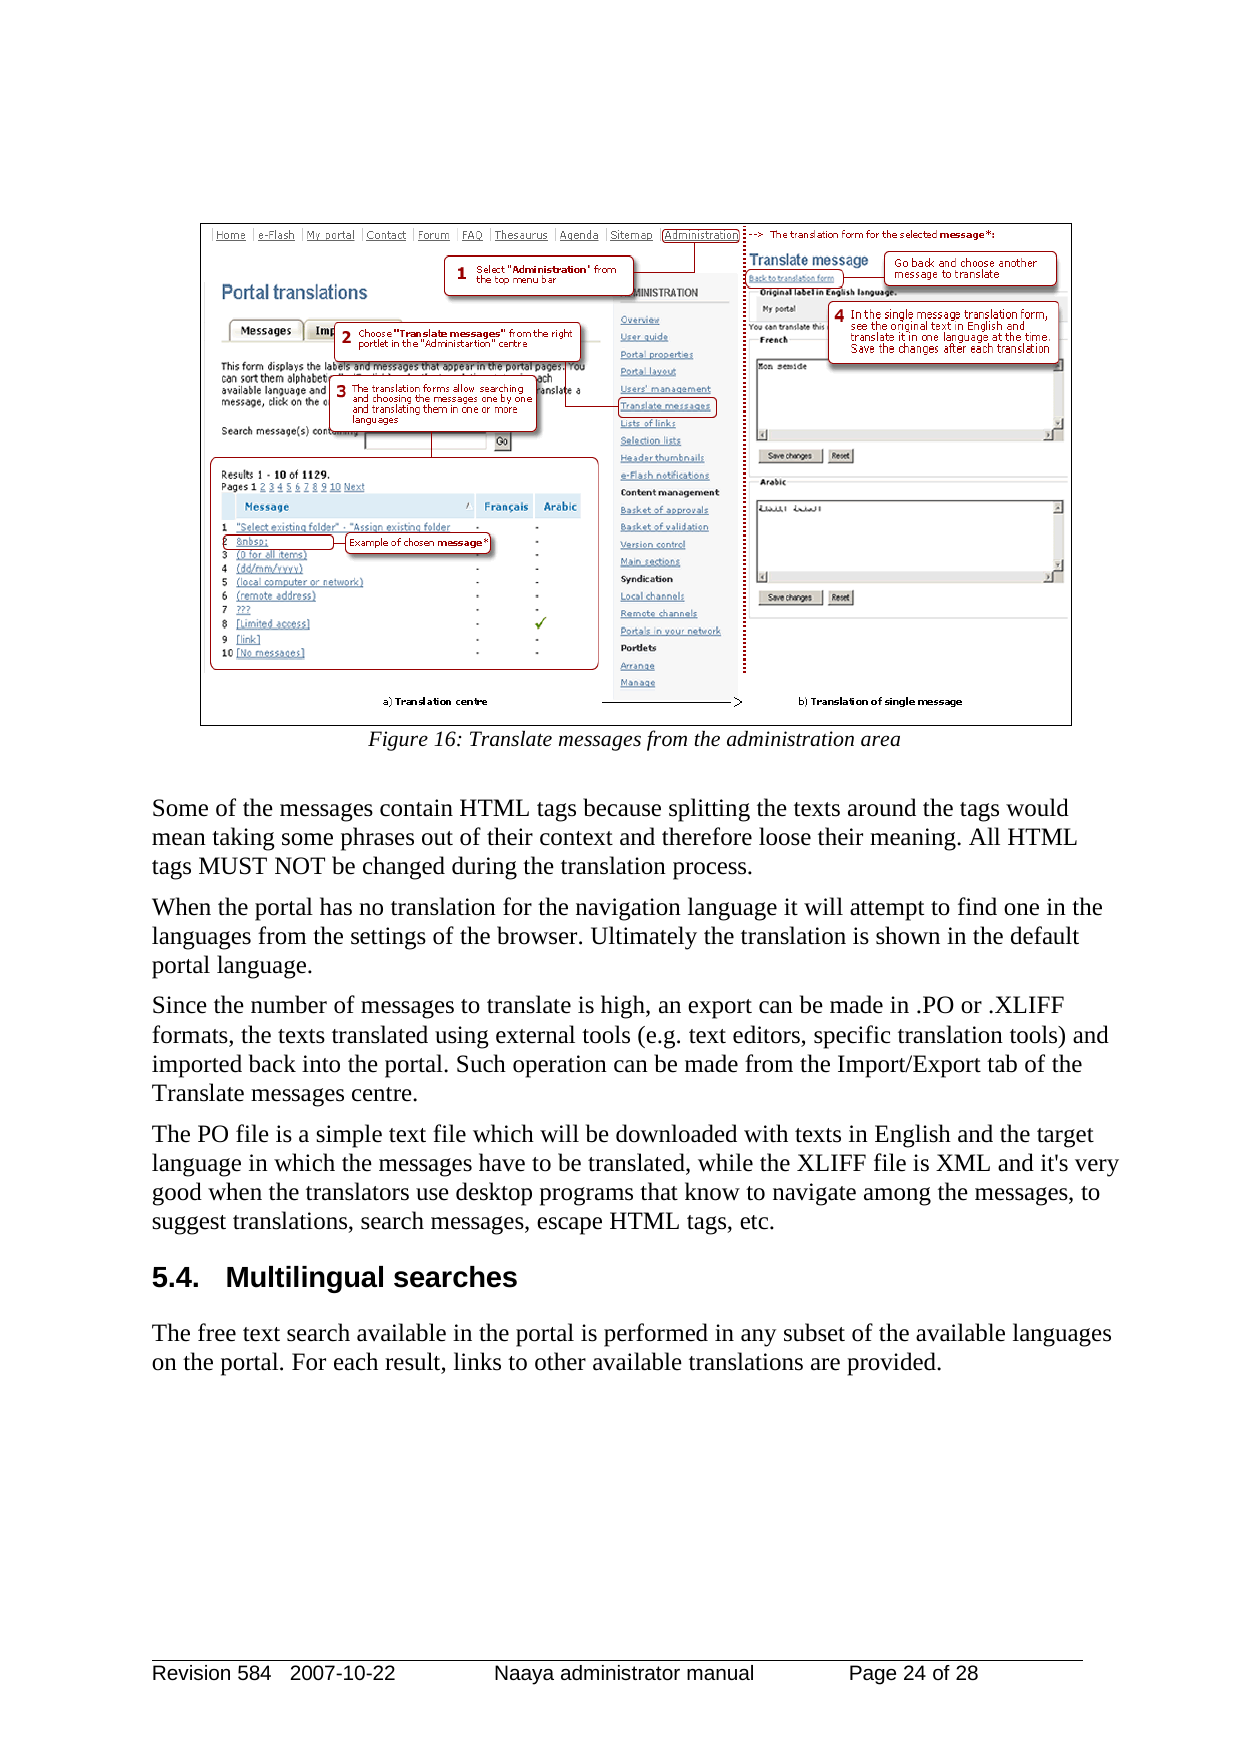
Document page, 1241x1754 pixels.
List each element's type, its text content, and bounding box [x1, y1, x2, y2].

text Some of the messages contain HTML tags because splitting the texts around the tags would mean taking some phrases out of their context and therefore loose their meaning. All HTML tags MUST NOT be changed during the translation process. [152, 792, 1120, 880]
subtitle Multilingual searches [152, 1259, 1120, 1293]
text Since the number of messages to translate is high, an export can be made in .PO or .XLIFF formats, the texts translated using external tools (e.g. text editors, specific translation tools) and imported back into the portal. Such operation can be made from the Import/Export tab of the Translate messages centre. [152, 990, 1120, 1107]
text The PO file is a simple text file which will be downloaded with texts in English and the target language in which the messages have to be translated, while the XLIFF file is XML and it's very good when the translators use desktop programs that know to navigate among the messages, to suggest translations, search messages, escape HTML tags, etc. [152, 1118, 1120, 1235]
text When the portal has no translation for the navigation language it will attempt to find one in the languages from the settings of the browser. Ultimately the translation is shown in the default portal language. [152, 891, 1120, 979]
text The free text search available in the portal is performed in any subset of the available languages on the portal. For each result, links to other available translations are provided. [152, 1318, 1120, 1376]
text Figure 16: Translate messages from the administration area [129, 223, 1143, 752]
